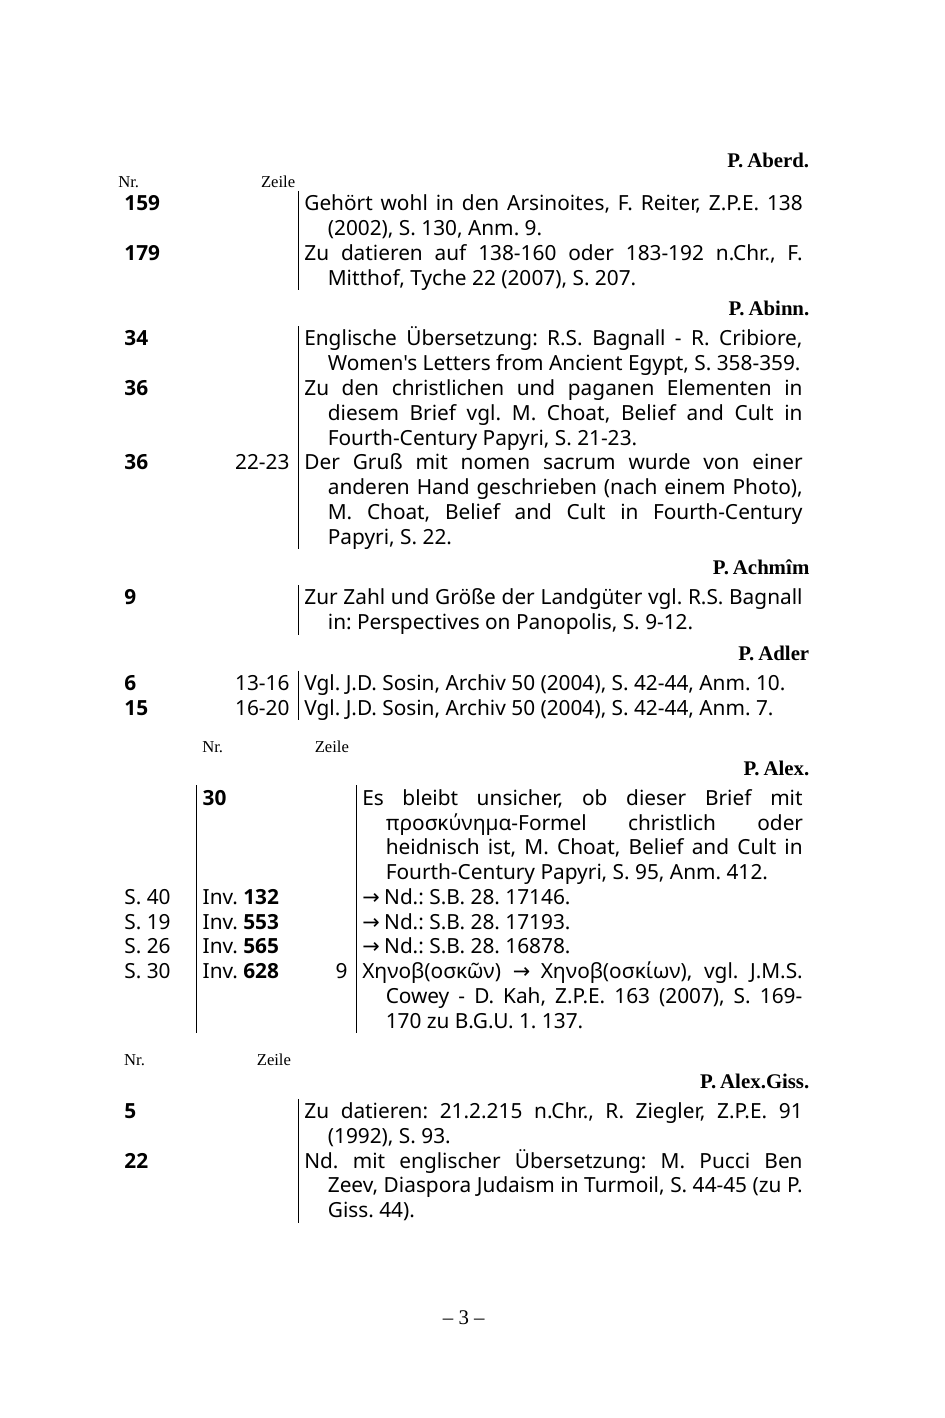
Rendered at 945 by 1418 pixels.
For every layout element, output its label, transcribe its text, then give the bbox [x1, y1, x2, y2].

table_header [207, 1099, 298, 1148]
table_cell 159 [118, 191, 207, 240]
table_header [207, 326, 298, 376]
table_header Englische Übersetzung: R.S. Bagnall - R. Cribiore, Women's Letters from Ancient Egypt, S. 358-359. [299, 326, 809, 376]
table_cell [207, 376, 298, 450]
table_header [207, 585, 298, 634]
table_cell Nd. mit englischer Übersetzung: M. Pucci Ben Zeev, Diaspora Judaism in Turmoil, S. 44-45 (zu P. Giss. 44). [299, 1148, 809, 1223]
table_header Vgl. J.D. Sosin, Archiv 50 (2004), S. 42-44, Anm. 10. [299, 671, 809, 695]
table_cell Gehört wohl in den Arsinoites, F. Reiter, Z.P.E. 138 (2002), S. 130, Anm. 9. [299, 191, 809, 240]
table_cell Inv. 132 [197, 885, 302, 909]
table_cell [302, 885, 356, 909]
table_cell 16-20 [207, 695, 298, 720]
table_cell [302, 909, 356, 934]
table_header 34 [118, 326, 207, 376]
table_cell Inv. 628 [197, 959, 302, 1033]
table_header Zu datieren: 21.2.215 n.Chr., R. Ziegler, Z.P.E. 91 (1992), S. 93. [299, 1099, 809, 1148]
table_cell Inv. 565 [197, 934, 302, 959]
table_cell S. 40 [118, 885, 196, 909]
table_header 30 [197, 785, 302, 884]
table_cell Der Gruß mit nomen sacrum wurde von einer anderen Hand geschrieben (nach einem Photo), M. Choat, Belief and Cult in Fourth-Century Papyri, S. 22. [299, 450, 809, 549]
table_cell 9 [302, 959, 356, 1033]
table_header 6 [118, 671, 207, 695]
table_header Zur Zahl und Größe der Landgüter vgl. R.S. Bagnall in: Perspectives on Panopolis, S. 9-12. [299, 585, 809, 634]
table_cell [207, 191, 298, 240]
table_header Es bleibt unsicher, ob dieser Brief mit προσκύνημα-Formel christlich oder heidnisch ist, M. Choat, Belief and Cult in Fourth-Century Papyri, S. 95, Anm. 412. [357, 785, 809, 884]
table_cell S. 30 [118, 959, 196, 1033]
table_cell 36 [118, 376, 207, 450]
subtitle P. Alex.Giss. [118, 1069, 809, 1093]
table_cell [207, 1148, 298, 1223]
table_cell [207, 240, 298, 290]
table_cell Vgl. J.D. Sosin, Archiv 50 (2004), S. 42-44, Anm. 7. [299, 695, 809, 720]
text Nr. Zeile [118, 1049, 809, 1069]
table_cell Inv. 553 [197, 909, 302, 934]
table_cell → Nd.: S.B. 28. 16878. [357, 934, 809, 959]
table_header [118, 785, 196, 884]
table_header 13-16 [207, 671, 298, 695]
subtitle P. Abinn. [118, 296, 809, 320]
table_cell → Nd.: S.B. 28. 17146. [357, 885, 809, 909]
table_cell 22 [118, 1148, 207, 1223]
table_header 5 [118, 1099, 207, 1148]
subtitle P. Achmîm [118, 555, 809, 579]
table_cell 22-23 [207, 450, 298, 549]
table_cell → Nd.: S.B. 28. 17193. [357, 909, 809, 934]
table_cell 15 [118, 695, 207, 720]
subtitle P. Alex. [118, 756, 809, 779]
table_cell Zu den christlichen und paganen Elementen in diesem Brief vgl. M. Choat, Belief and Cult in Fourth-Century Papyri, S. 21-23. [299, 376, 809, 450]
table_cell 36 [118, 450, 207, 549]
table_cell S. 26 [118, 934, 196, 959]
table_cell [302, 934, 356, 959]
table_cell Χηνοβ(οσκῶν) → Χηνοβ(οσκίων), vgl. J.M.S. Cowey - D. Kah, Z.P.E. 163 (2007), S. 169-170 zu B.G.U. 1. 137. [357, 959, 809, 1033]
text Nr. Zeile [118, 736, 809, 756]
table_cell S. 19 [118, 909, 196, 934]
subtitle P. Adler [118, 641, 809, 664]
table_cell 179 [118, 240, 207, 290]
table_header 9 [118, 585, 207, 634]
table_cell Zu datieren auf 138-160 oder 183-192 n.Chr., F. Mitthof, Tyche 22 (2007), S. 207. [299, 240, 809, 290]
table_header [302, 785, 356, 884]
